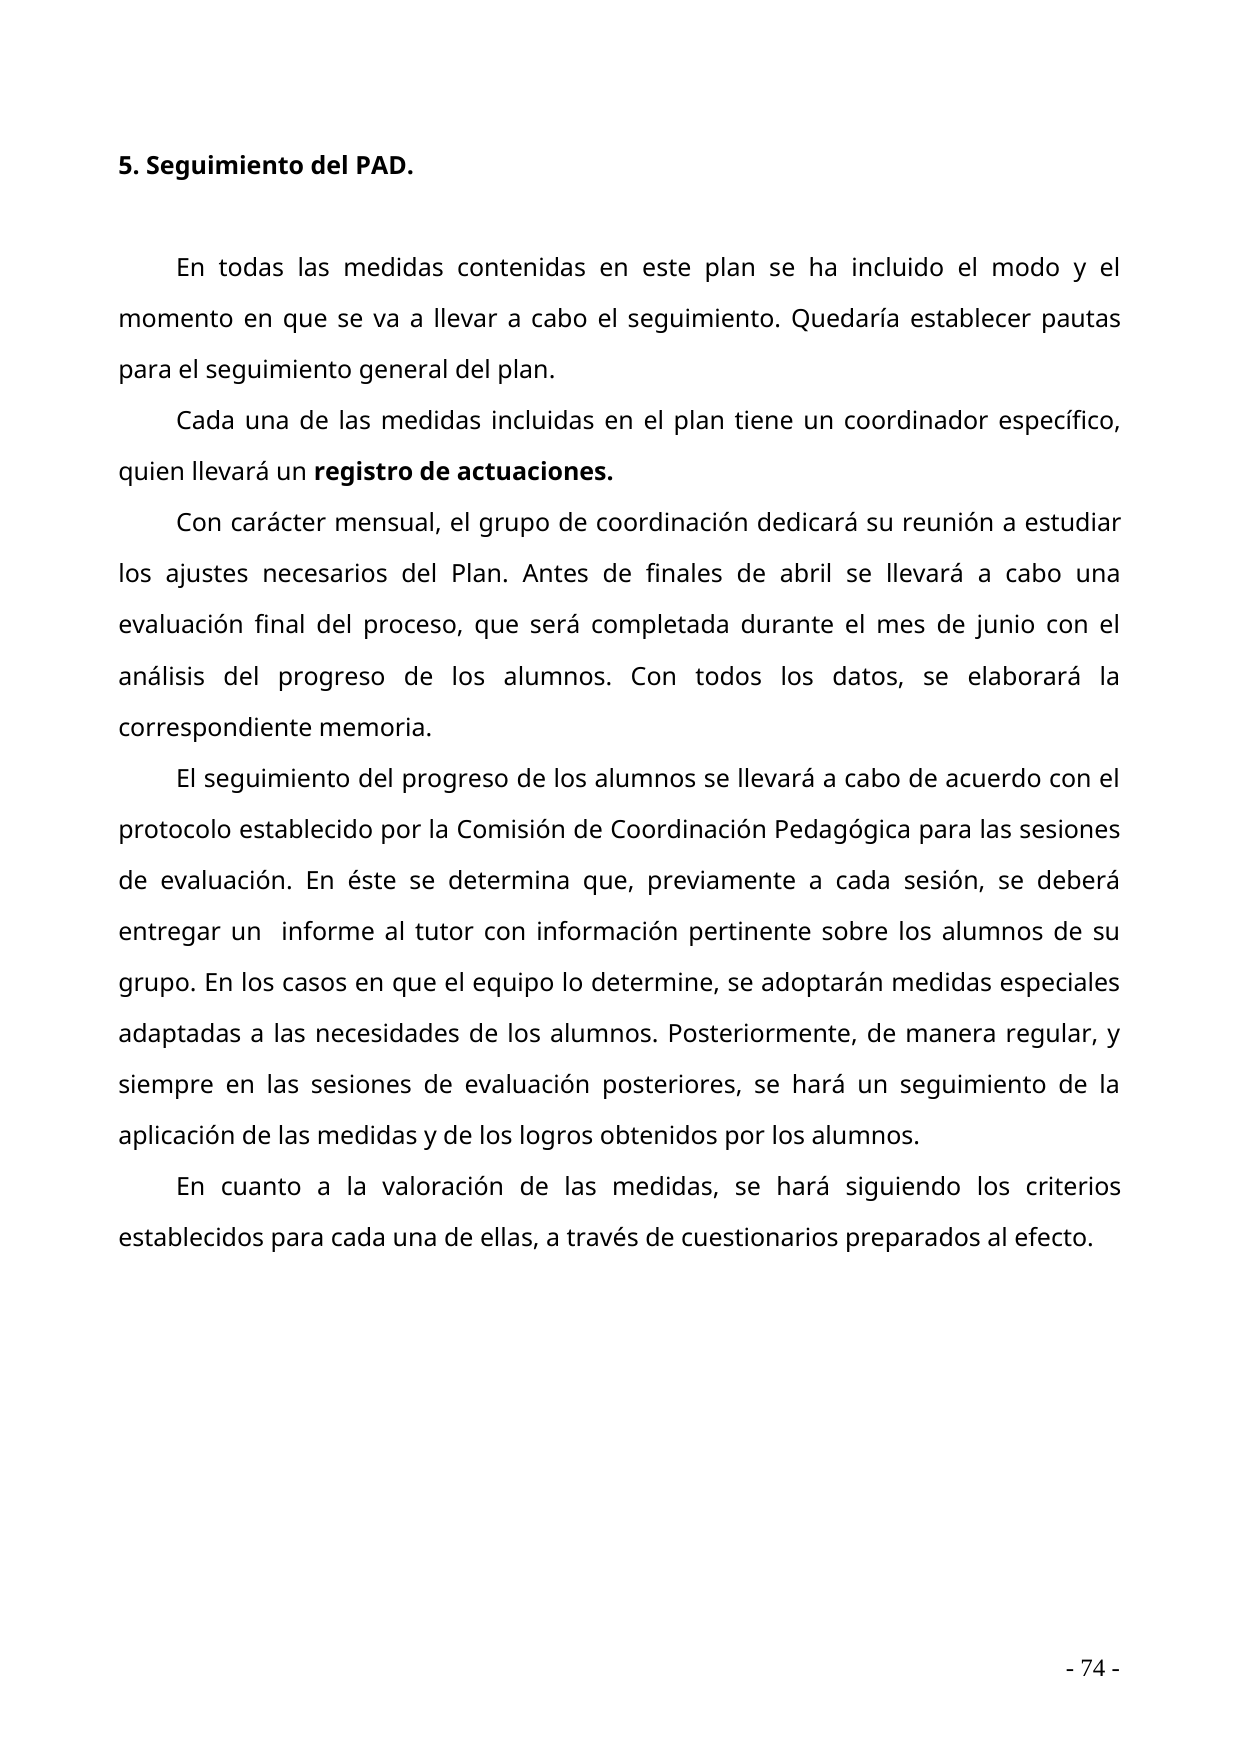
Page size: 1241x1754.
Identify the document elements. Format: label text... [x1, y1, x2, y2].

text 5. Seguimiento del PAD. [118, 148, 1104, 182]
text El seguimiento del progreso de los alumnos se llevará a cabo de acuerdo con el protocolo establecido por la Comisión de Coordinación Pedagógica para las sesiones de evaluación. En éste se determina que, previamente a cada sesión, se deberá entregar un informe al tutor con información pertinente sobre los alumnos de su grupo. En los casos en que el equipo lo determine, se adoptarán medidas especiales adaptadas a las necesidades de los alumnos. Posteriormente, de manera regular, y siempre en las sesiones de evaluación posteriores, se hará un seguimiento de la aplicación de las medidas y de los logros obtenidos por los alumnos. [118, 760, 1122, 1152]
text Cada una de las medidas incluidas en el plan tiene un coordinador específico, quien llevará un registro de actuaciones. [118, 403, 1122, 488]
text En cuanto a la valoración de las medidas, se hará siguiendo los criterios establecidos para cada una de ellas, a través de cuestionarios preparados al efecto. [118, 1168, 1122, 1254]
text Con carácter mensual, el grupo de coordinación dedicará su reunión a estudiar los ajustes necesarios del Plan. Antes de finales de abril se llevará a cabo una evaluación final del proceso, que será completada durante el mes de junio con el análisis del progreso de los alumnos. Con todos los datos, se elaborará la correspondiente memoria. [118, 505, 1122, 743]
text En todas las medidas contenidas en este plan se ha incluido el modo y el momento en que se va a llevar a cabo el seguimiento. Quedaría establecer pautas para el seguimiento general del plan. [118, 250, 1122, 386]
